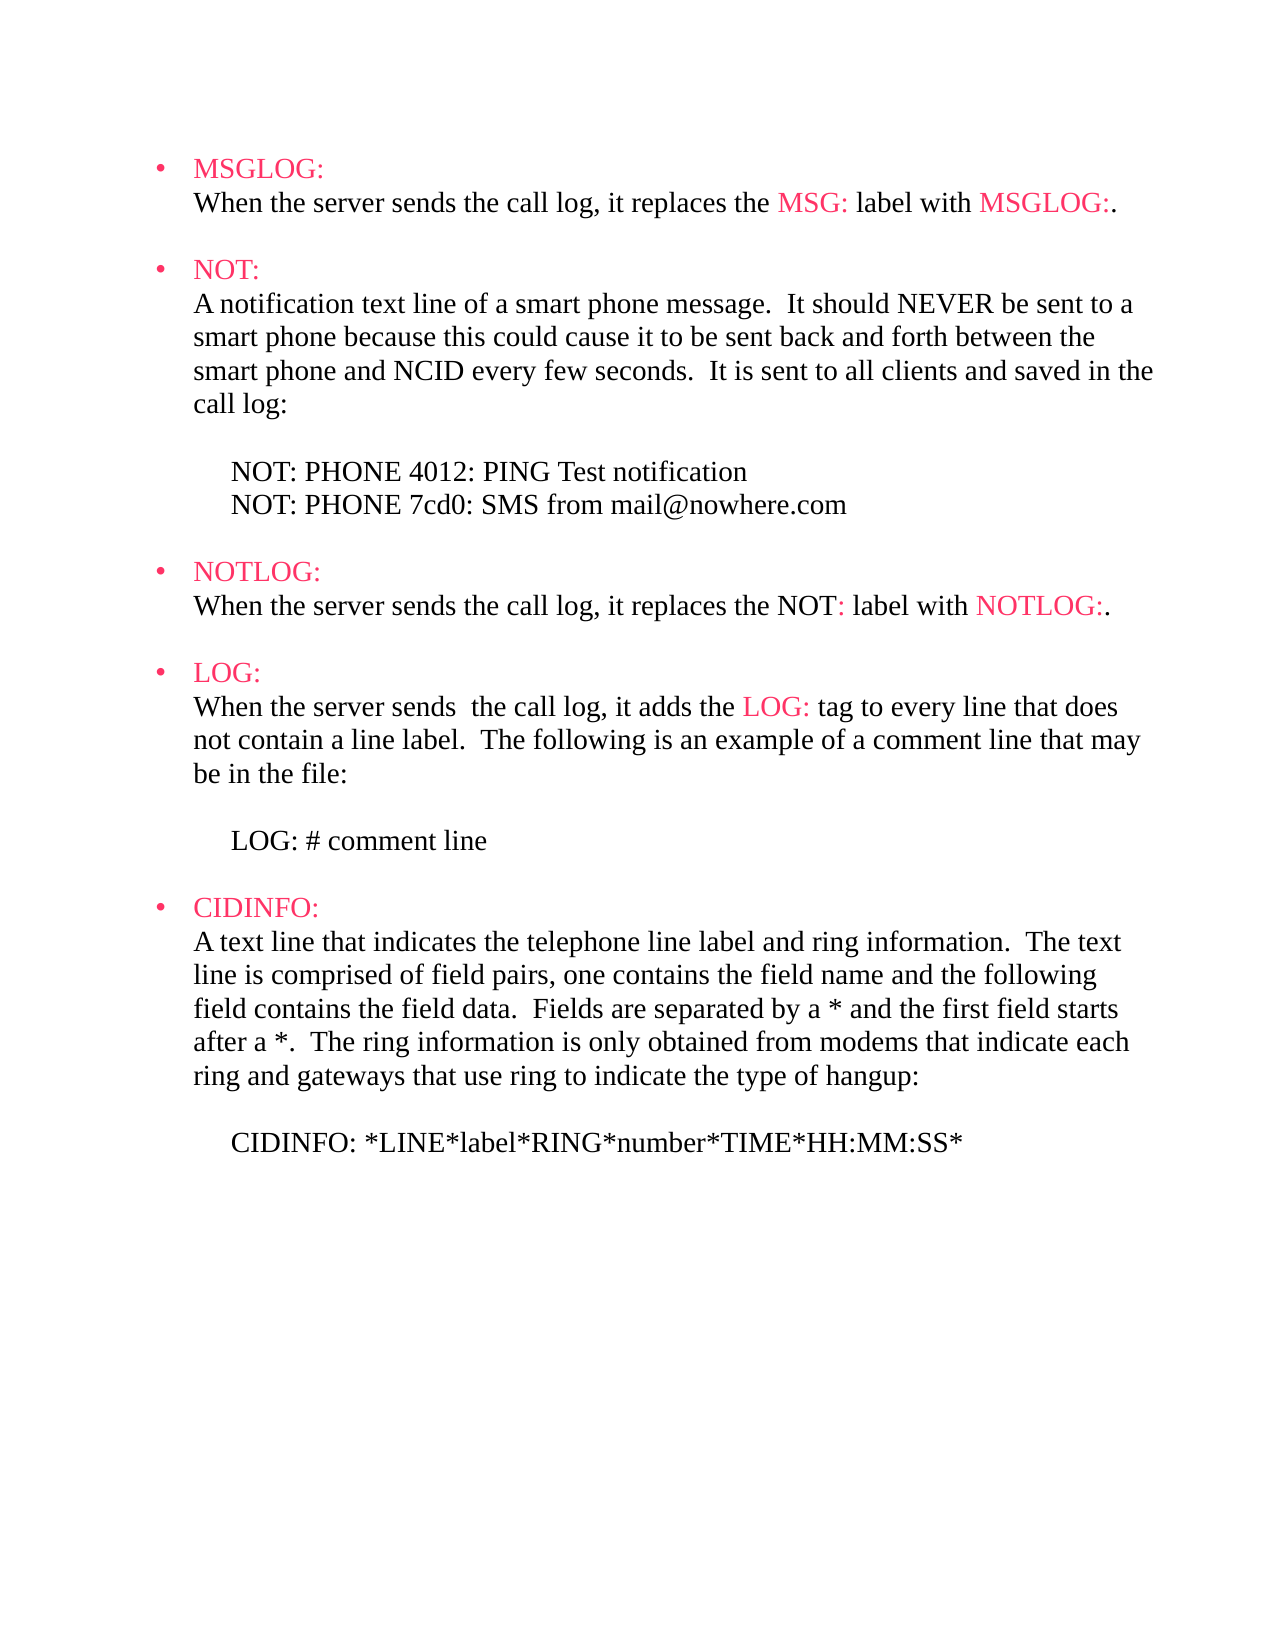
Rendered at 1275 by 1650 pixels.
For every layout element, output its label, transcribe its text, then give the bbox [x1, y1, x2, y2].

list NOT: PHONE 4012: PING Test notification [193, 454, 1157, 487]
list MSGLOG: [156, 152, 1157, 185]
list CIDINFO: [156, 890, 1157, 924]
list When the server sends the call log, it replaces the NOT: label with NOTLOG:. [156, 588, 1157, 622]
list When the server sends the call log, it replaces the MSG: label with MSGLOG:. [156, 185, 1157, 219]
list When the server sends the call log, it adds the LOG: tag to every line that does not contain a line label. The following is an example of a comment line that may be in the file: [156, 689, 1157, 789]
list LOG: # comment line [193, 823, 1157, 856]
list NOT: PHONE 7cd0: SMS from mail@nowhere.com [193, 487, 1157, 521]
list CIDINFO: *LINE*label*RING*number*TIME*HH:MM:SS* [193, 1125, 1157, 1158]
list NOT: [156, 252, 1157, 286]
list A notification text line of a smart phone message. It should NEVER be sent to a smart phone because this could cause it to be sent back and forth between the smart phone and NCID every few seconds. It is sent to all clients and saved in the call log: [156, 286, 1157, 420]
list NOTLOG: [156, 554, 1157, 588]
list LOG: [156, 655, 1157, 689]
list A text line that indicates the telephone line label and ring information. The text line is comprised of field pairs, one contains the field name and the following field contains the field data. Fields are separated by a * and the first field starts after a *. The ring information is only obtained from modems that indicate each ring and gateways that use ring to indicate the type of hangup: [156, 924, 1157, 1091]
